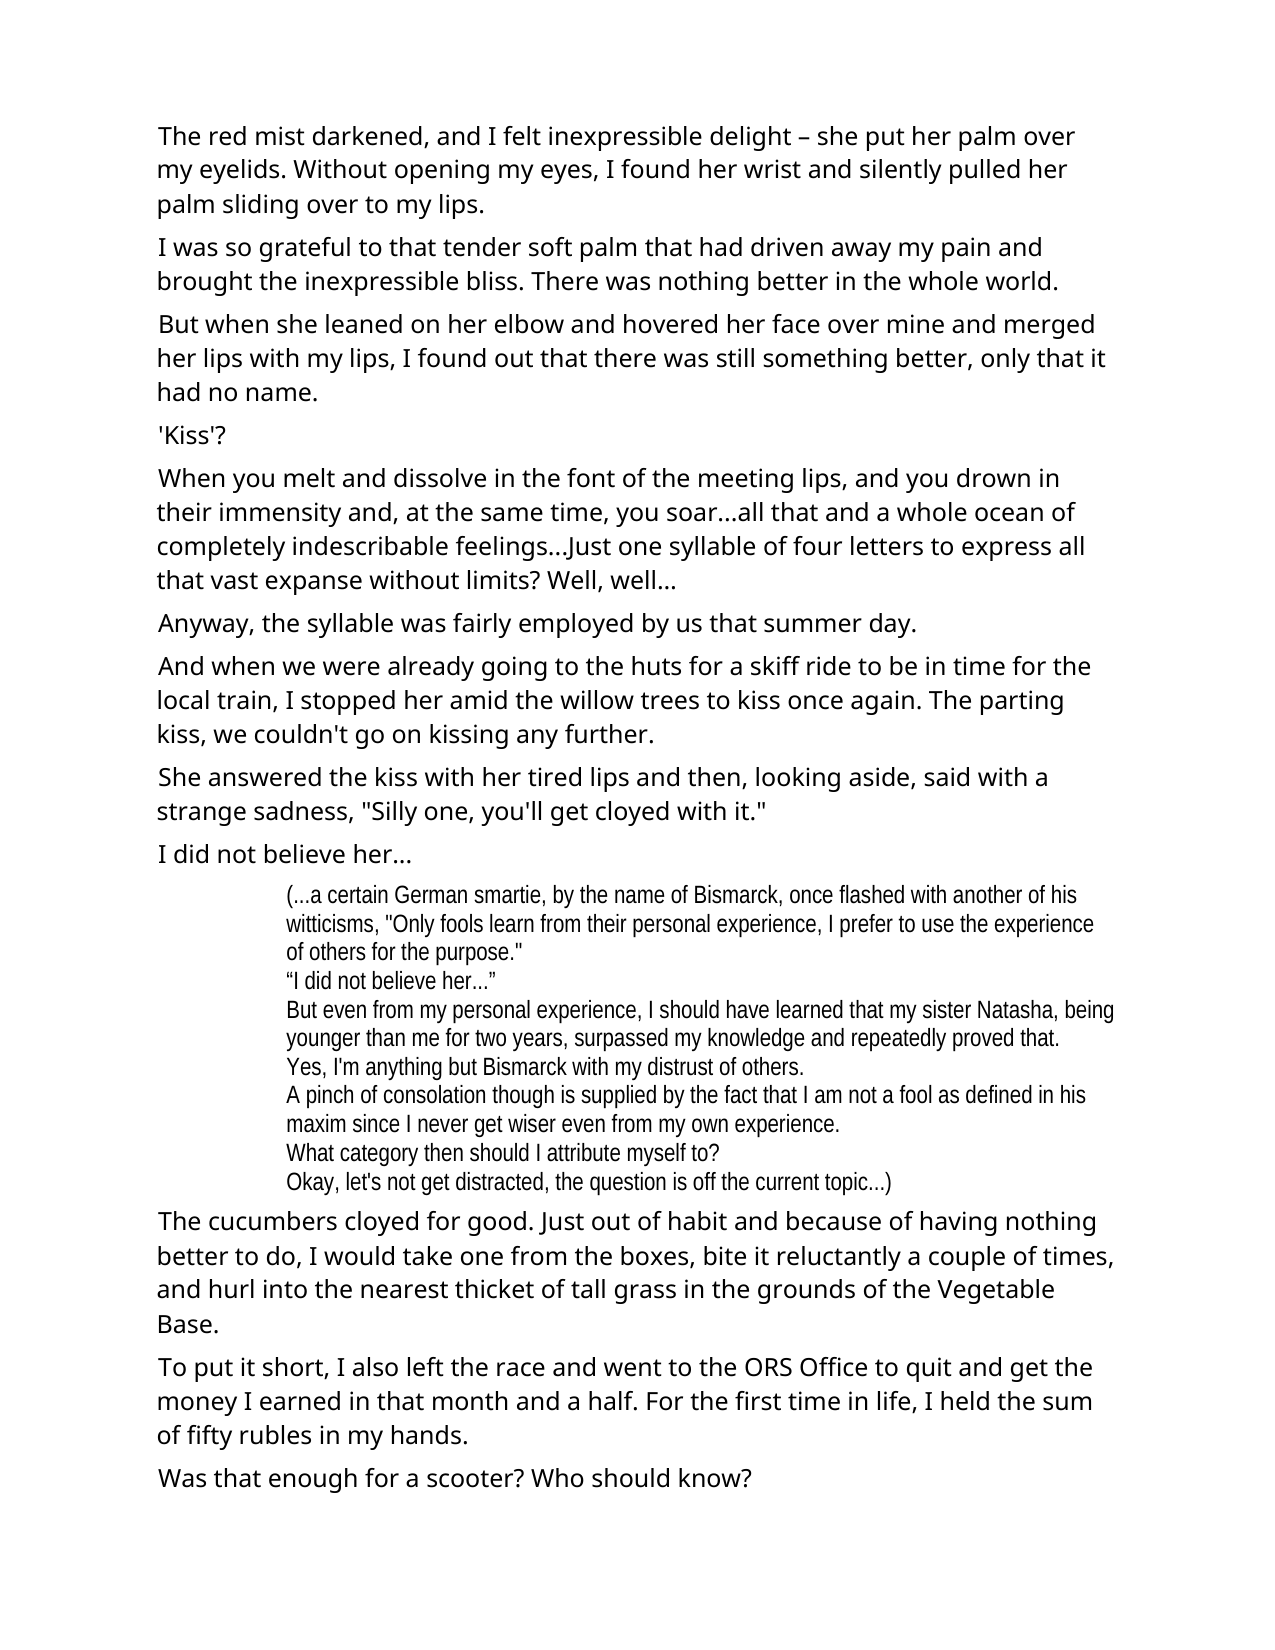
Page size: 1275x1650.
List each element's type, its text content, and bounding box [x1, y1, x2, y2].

text To put it short, I also left the race and went to the ORS Office to quit and get the money I earned in that month and a half. For the first time in life, I held the sum of fifty rubles in my hands. [156, 1349, 1118, 1451]
list Okay, let's not get distracted, the question is off the current topic...) [286, 1166, 1118, 1195]
list “I did not believe her...” [286, 966, 1118, 994]
text The cucumbers cloyed for good. Just out of habit and because of having nothing better to do, I would take one from the boxes, bite it reluctantly a couple of times, and hurl into the nearest thicket of tall grass in the grounds of the Vegetable Base. [156, 1204, 1118, 1340]
text When you melt and dissolve in the font of the meeting lips, and you drown in their immensity and, at the same time, you soar...all that and a whole ocean of completely indescribable feelings...Just one syllable of four letters to express all that vast expanse without limits? Well, well… [156, 461, 1118, 597]
list A pinch of consolation though is supplied by the fact that I am not a fool as defined in his maxim since I never get wiser even from my own experience. [286, 1081, 1118, 1138]
list But even from my personal experience, I should have learned that my sister Natasha, being younger than me for two years, surpassed my knowledge and repeatedly proved that. [286, 994, 1118, 1052]
text I was so grateful to that tender soft palm that had driven away my pain and brought the inexpressible bliss. There was nothing better in the whole world. [156, 229, 1118, 297]
text 'Kiss'? [156, 417, 1118, 452]
list (...a certain German smartie, by the name of Bismarck, once flashed with another of his witticisms, "Only fools learn from their personal experience, I prefer to use the experience of others for the purpose." [286, 880, 1118, 966]
text She answered the kiss with her tired lips and then, looking aside, said with a strange sadness, "Silly one, you'll get cloyed with it." [156, 760, 1118, 828]
text Was that enough for a scooter? Who should know? [156, 1460, 1118, 1494]
text The red mist darkened, and I felt inexpressible delight – she put her palm over my eyelids. Without opening my eyes, I found her wrist and silently pulled her palm sliding over to my lips. [156, 118, 1118, 220]
list Yes, I'm anything but Bismarck with my distrust of others. [286, 1052, 1118, 1081]
text And when we were already going to the huts for a skiff ride to be in time for the local train, I stopped her amid the willow trees to kiss once again. The parting kiss, we couldn't go on kissing any further. [156, 649, 1118, 751]
text But when she leaned on her elbow and hovered her face over mine and merged her lips with my lips, I found out that there was still something better, only that it had no name. [156, 306, 1118, 408]
text Anyway, the syllable was fairly employed by us that summer day. [156, 606, 1118, 640]
text I did not believe her... [156, 837, 1118, 871]
list What category then should I attribute myself to? [286, 1138, 1118, 1166]
